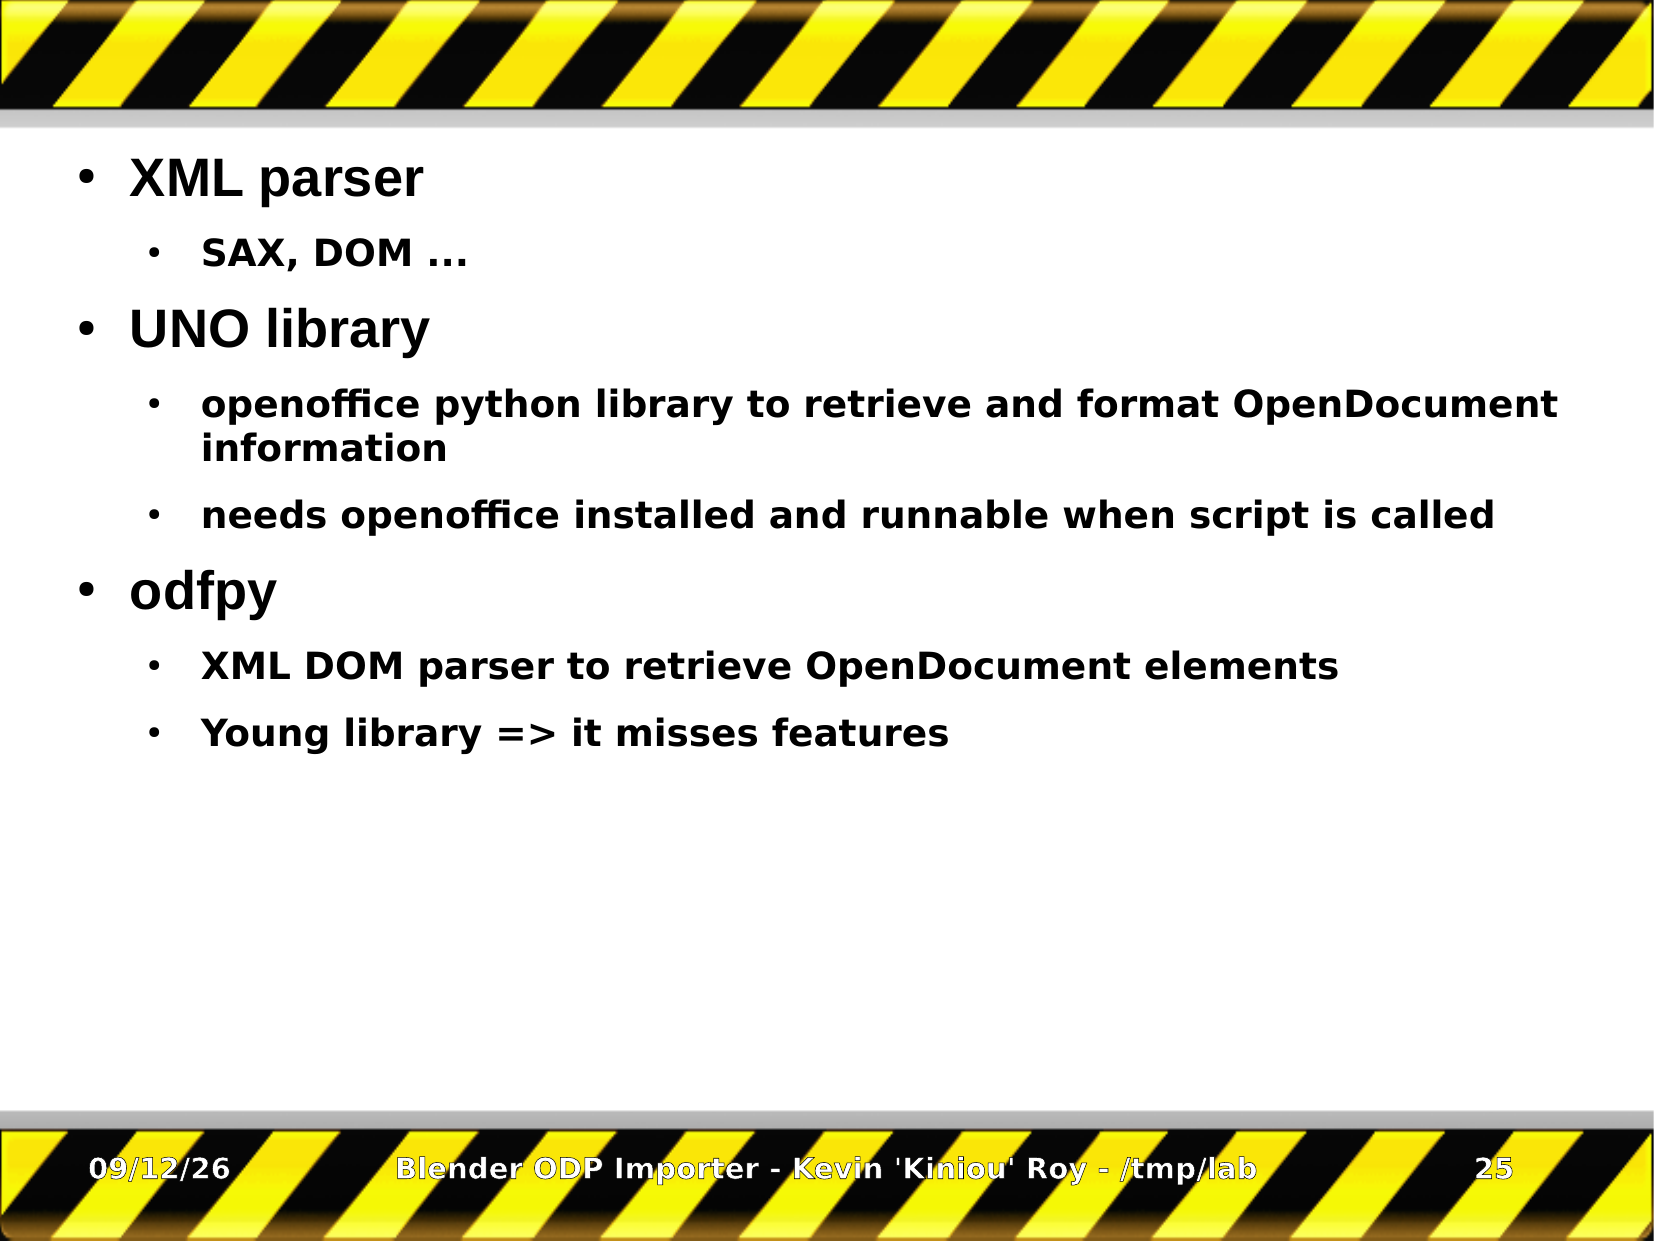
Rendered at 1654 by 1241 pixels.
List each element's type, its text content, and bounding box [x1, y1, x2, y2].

picture [0, 0, 1654, 1241]
list XML parser SAX, DOM ... UNO library openoffice python library to retrieve and format OpenDocument information needs openoffice installed and runnable when script is called odfpy XML DOM parser to retrieve OpenDocument elements Young library => it misses features [59, 147, 1595, 803]
title How to extract informations from this format ? [73, 14, 1580, 102]
